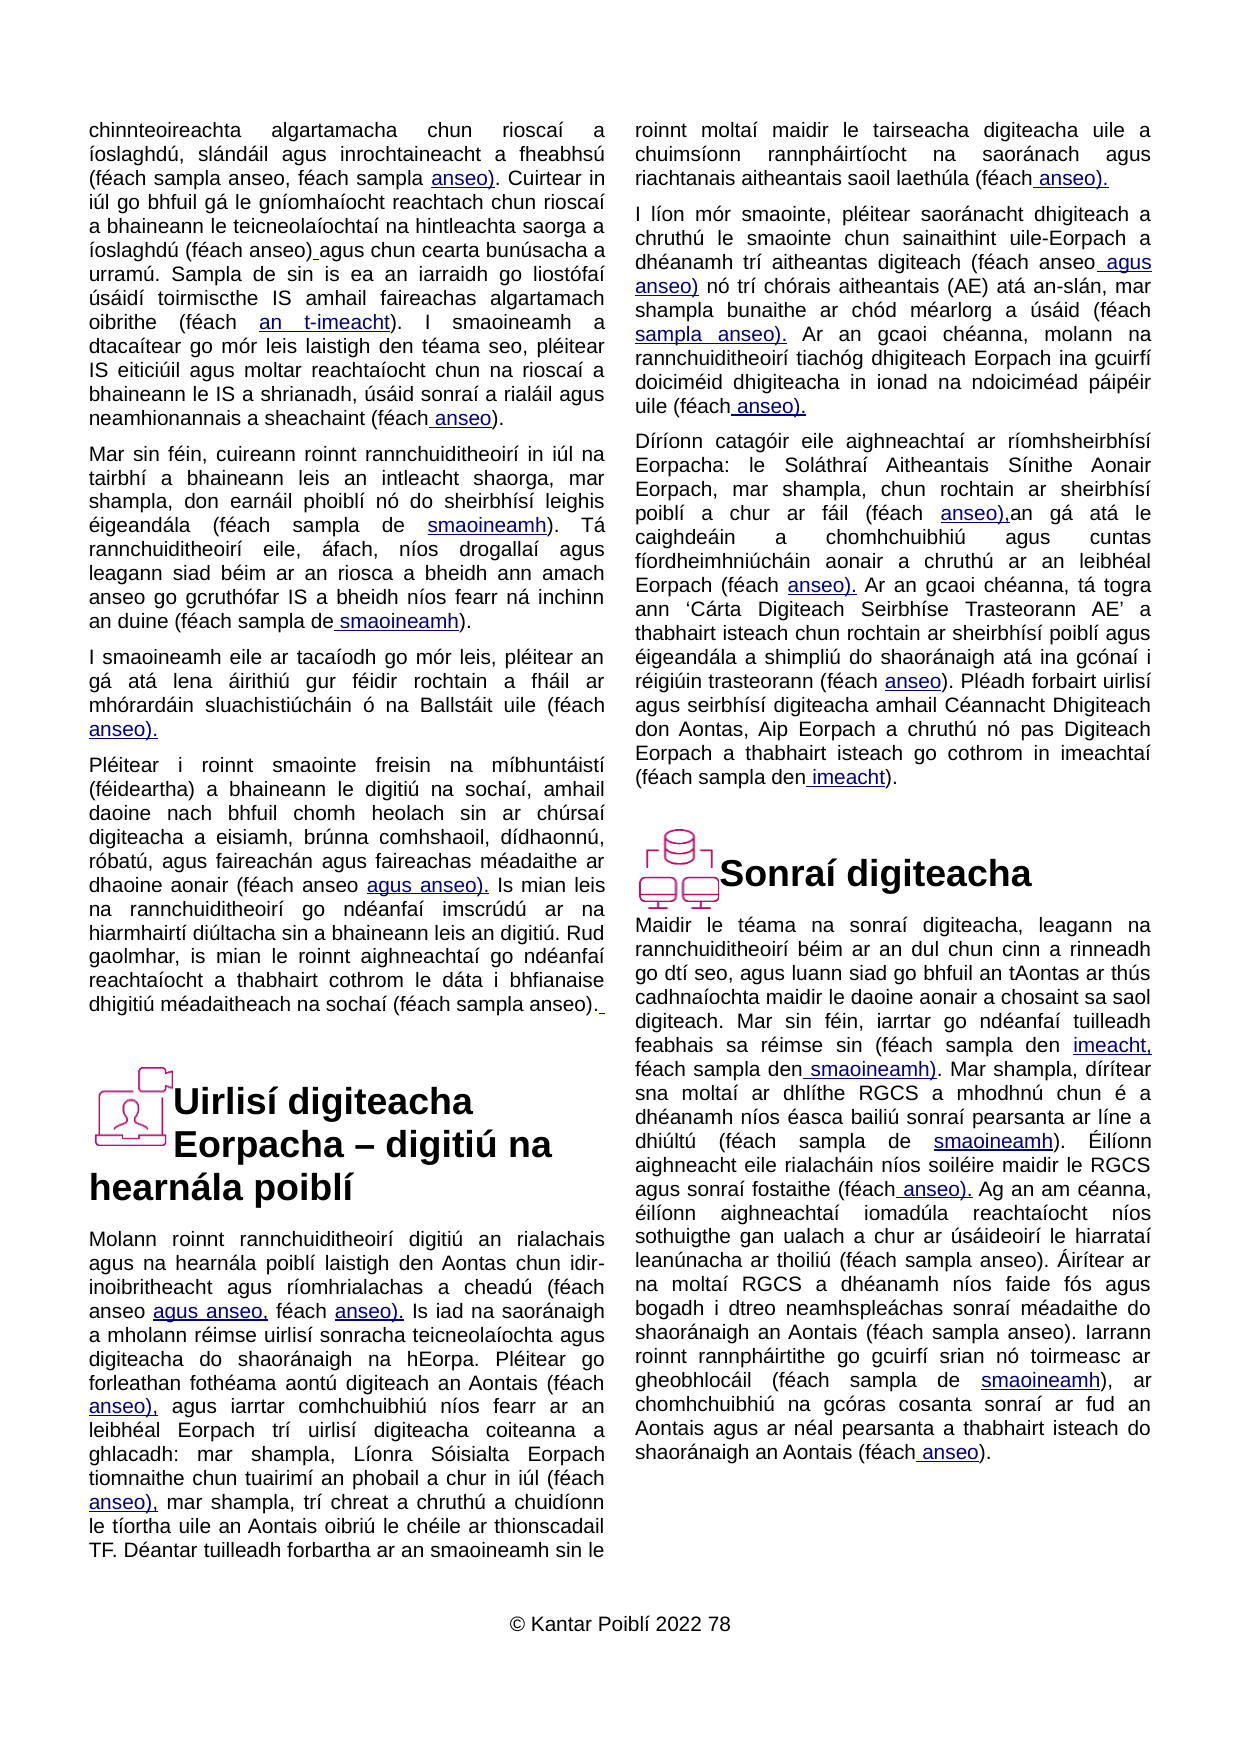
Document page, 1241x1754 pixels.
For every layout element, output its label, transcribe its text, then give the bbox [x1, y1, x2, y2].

text I líon mór smaointe, pléitear saoránacht dhigiteach a chruthú le smaointe chun sainaithint uile-Eorpach a dhéanamh trí aitheantas digiteach (féach anseo agus anseo) nó trí chórais aitheantais (AE) atá an-slán, mar shampla bunaithe ar chód méarlorg a úsáid (féach sampla anseo). Ar an gcaoi chéanna, molann na rannchuiditheoirí tiachóg dhigiteach Eorpach ina gcuirfí doiciméid dhigiteacha in ionad na ndoiciméad páipéir uile (féach anseo). [635, 202, 1152, 417]
subtitle Sonraí digiteacha [720, 851, 1152, 894]
text Pléitear i roinnt smaointe freisin na míbhuntáistí (féideartha) a bhaineann le digitiú na sochaí, amhail daoine nach bhfuil chomh heolach sin ar chúrsaí digiteacha a eisiamh, brúnna comhshaoil, dídhaonnú, róbatú, agus faireachán agus faireachas méadaithe ar dhaoine aonair (féach anseo agus anseo). Is mian leis na rannchuiditheoirí go ndéanfaí imscrúdú ar na hiarmhairtí diúltacha sin a bhaineann leis an digitiú. Rud gaolmhar, is mian le roinnt aighneachtaí go ndéanfaí reachtaíocht a thabhairt cothrom le dáta i bhfianaise dhigitiú méadaitheach na sochaí (féach sampla anseo). [88, 753, 605, 1016]
text Mar sin féin, cuireann roinnt rannchuiditheoirí in iúl na tairbhí a bhaineann leis an intleacht shaorga, mar shampla, don earnáil phoiblí nó do sheirbhísí leighis éigeandála (féach sampla de smaoineamh). Tá rannchuiditheoirí eile, áfach, níos drogallaí agus leagann siad béim ar an riosca a bheidh ann amach anseo go gcruthófar IS a bheidh níos fearr ná inchinn an duine (féach sampla de smaoineamh). [88, 441, 605, 633]
text Díríonn catagóir eile aighneachtaí ar ríomhsheirbhísí Eorpacha: le Soláthraí Aitheantais Sínithe Aonair Eorpach, mar shampla, chun rochtain ar sheirbhísí poiblí a chur ar fáil (féach anseo),an gá atá le caighdeáin a chomhchuibhiú agus cuntas fíordheimhniúcháin aonair a chruthú ar an leibhéal Eorpach (féach anseo). Ar an gcaoi chéanna, tá togra ann ‘Cárta Digiteach Seirbhíse Trasteorann AE’ a thabhairt isteach chun rochtain ar sheirbhísí poiblí agus éigeandála a shimpliú do shaoránaigh atá ina gcónaí i réigiúin trasteorann (féach anseo). Pléadh forbairt uirlisí agus seirbhísí digiteacha amhail Céannacht Dhigiteach don Aontas, Aip Eorpach a chruthú nó pas Digiteach Eorpach a thabhairt isteach go cothrom in imeachtaí (féach sampla den imeacht). [635, 429, 1152, 789]
text Molann roinnt rannchuiditheoirí digitiú an rialachais agus na hearnála poiblí laistigh den Aontas chun idir-inoibritheacht agus ríomhrialachas a cheadú (féach anseo agus anseo, féach anseo). Is iad na saoránaigh a mholann réimse uirlisí sonracha teicneolaíochta agus digiteacha do shaoránaigh na hEorpa. Pléitear go forleathan fothéama aontú digiteach an Aontais (féach anseo), agus iarrtar comhchuibhiú níos fearr ar an leibhéal Eorpach trí uirlisí digiteacha coiteanna a ghlacadh: mar shampla, Líonra Sóisialta Eorpach tiomnaithe chun tuairimí an phobail a chur in iúl (féach anseo), mar shampla, trí chreat a chruthú a chuidíonn le tíortha uile an Aontais oibriú le chéile ar thionscadail TF. Déantar tuilleadh forbartha ar an smaoineamh sin le [88, 1227, 605, 1562]
picture [95, 1067, 173, 1146]
subtitle Uirlisí digiteacha Eorpacha – digitiú na hearnála poiblí [88, 1146, 605, 1208]
text I smaoineamh eile ar tacaíodh go mór leis, pléitear an gá atá lena áirithiú gur féidir rochtain a fháil ar mhórardáin sluachistiúcháin ó na Ballstáit uile (féach anseo). [88, 645, 605, 741]
text chinnteoireachta algartamacha chun rioscaí a íoslaghdú, slándáil agus inrochtaineacht a fheabhsú (féach sampla anseo, féach sampla anseo). Cuirtear in iúl go bhfuil gá le gníomhaíocht reachtach chun rioscaí a bhaineann le teicneolaíochtaí na hintleachta saorga a íoslaghdú (féach anseo) agus chun cearta bunúsacha a urramú. Sampla de sin is ea an iarraidh go liostófaí úsáidí toirmiscthe IS amhail faireachas algartamach oibrithe (féach an t-imeacht). I smaoineamh a dtacaítear go mór leis laistigh den téama seo, pléitear IS eiticiúil agus moltar reachtaíocht chun na rioscaí a bhaineann le IS a shrianadh, úsáid sonraí a rialáil agus neamhionannais a sheachaint (féach anseo). [88, 118, 605, 429]
text roinnt moltaí maidir le tairseacha digiteacha uile a chuimsíonn rannpháirtíocht na saoránach agus riachtanais aitheantais saoil laethúla (féach anseo). [635, 118, 1152, 190]
text Maidir le téama na sonraí digiteacha, leagann na rannchuiditheoirí béim ar an dul chun cinn a rinneadh go dtí seo, agus luann siad go bhfuil an tAontas ar thús cadhnaíochta maidir le daoine aonair a chosaint sa saol digiteach. Mar sin féin, iarrtar go ndéanfaí tuilleadh feabhais sa réimse sin (féach sampla den imeacht, féach sampla den smaoineamh). Mar shampla, dírítear sna moltaí ar dhlíthe RGCS a mhodhnú chun é a dhéanamh níos éasca bailiú sonraí pearsanta ar líne a dhiúltú (féach sampla de smaoineamh). Éilíonn aighneacht eile rialacháin níos soiléire maidir le RGCS agus sonraí fostaithe (féach anseo). Ag an am céanna, éilíonn aighneachtaí iomadúla reachtaíocht níos sothuigthe gan ualach a chur ar úsáideoirí le hiarrataí leanúnacha ar thoiliú (féach sampla anseo). Áirítear ar na moltaí RGCS a dhéanamh níos faide fós agus bogadh i dtreo neamhspleáchas sonraí méadaithe do shaoránaigh an Aontais (féach sampla anseo). Iarrann roinnt rannpháirtithe go gcuirfí srian nó toirmeasc ar gheobhlocáil (féach sampla de smaoineamh), ar chomhchuibhiú na gcóras cosanta sonraí ar fud an Aontais agus ar néal pearsanta a thabhairt isteach do shaoránaigh an Aontais (féach anseo). [635, 913, 1152, 1464]
picture [639, 829, 720, 909]
